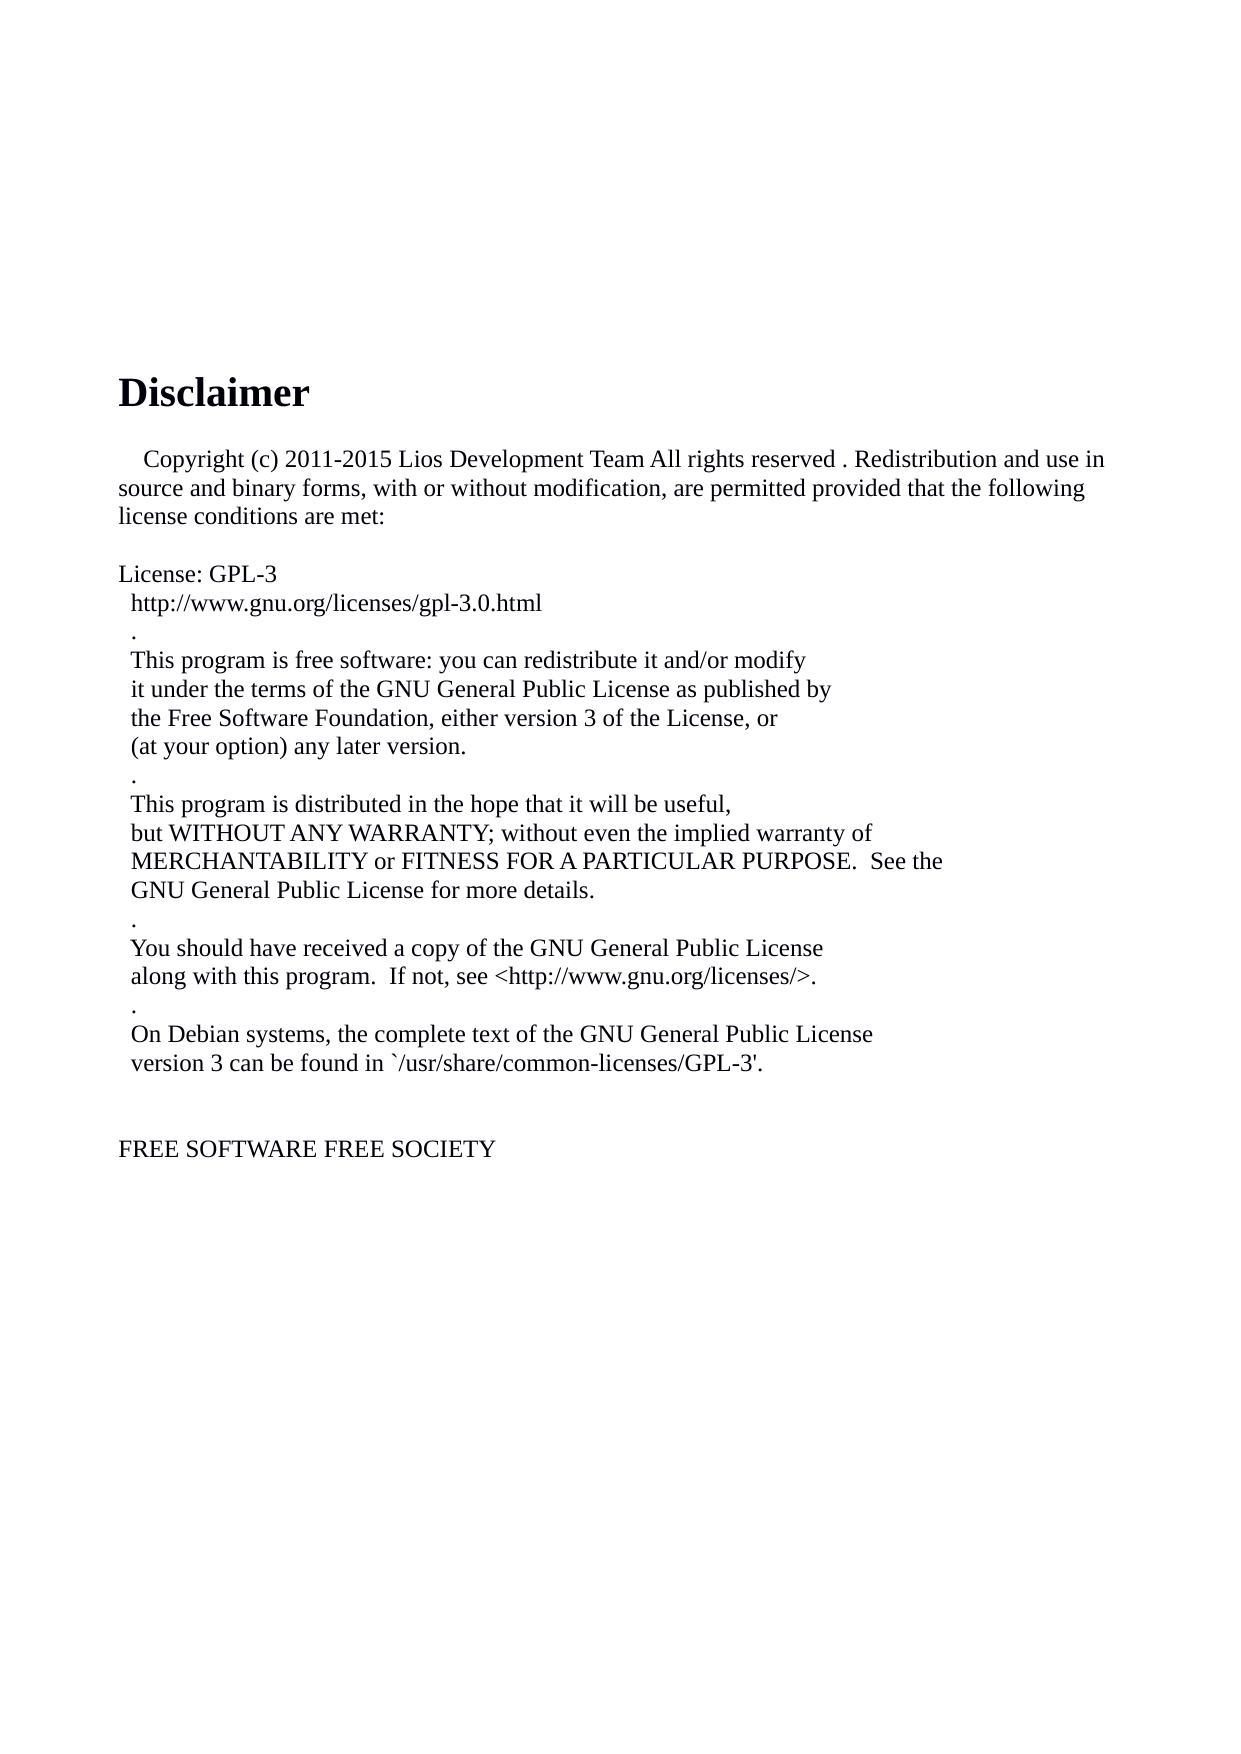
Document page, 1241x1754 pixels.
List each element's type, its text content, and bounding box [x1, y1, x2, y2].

text MERCHANTABILITY or FITNESS FOR A PARTICULAR PURPOSE. See the [118, 846, 1122, 875]
text Copyright (c) 2011-2015 Lios Development Team All rights reserved . Redistribution and use in source and binary forms, with or without modification, are permitted provided that the following license conditions are met: [118, 444, 1122, 530]
text On Debian systems, the complete text of the GNU General Public License [118, 1019, 1122, 1048]
text the Free Software Foundation, either version 3 of the License, or [118, 703, 1122, 731]
text This program is free software: you can redistribute it and/or modify [118, 645, 1122, 674]
text along with this program. If not, see <http://www.gnu.org/licenses/>. [118, 961, 1122, 990]
text . [118, 904, 1122, 933]
text This program is distributed in the hope that it will be useful, [118, 789, 1122, 818]
text FREE SOFTWARE FREE SOCIETY [118, 1134, 1122, 1163]
text it under the terms of the GNU General Public License as published by [118, 674, 1122, 703]
text (at your option) any later version. [118, 731, 1122, 760]
text http://www.gnu.org/licenses/gpl-3.0.html [118, 588, 1122, 616]
text Disclaimer [118, 367, 1122, 415]
text . [118, 760, 1122, 789]
text . [118, 990, 1122, 1019]
text but WITHOUT ANY WARRANTY; without even the implied warranty of [118, 818, 1122, 846]
text . [118, 616, 1122, 645]
text You should have received a copy of the GNU General Public License [118, 933, 1122, 961]
text GNU General Public License for more details. [118, 875, 1122, 904]
text version 3 can be found in `/usr/share/common-licenses/GPL-3'. [118, 1048, 1122, 1076]
text License: GPL-3 [118, 559, 1122, 588]
